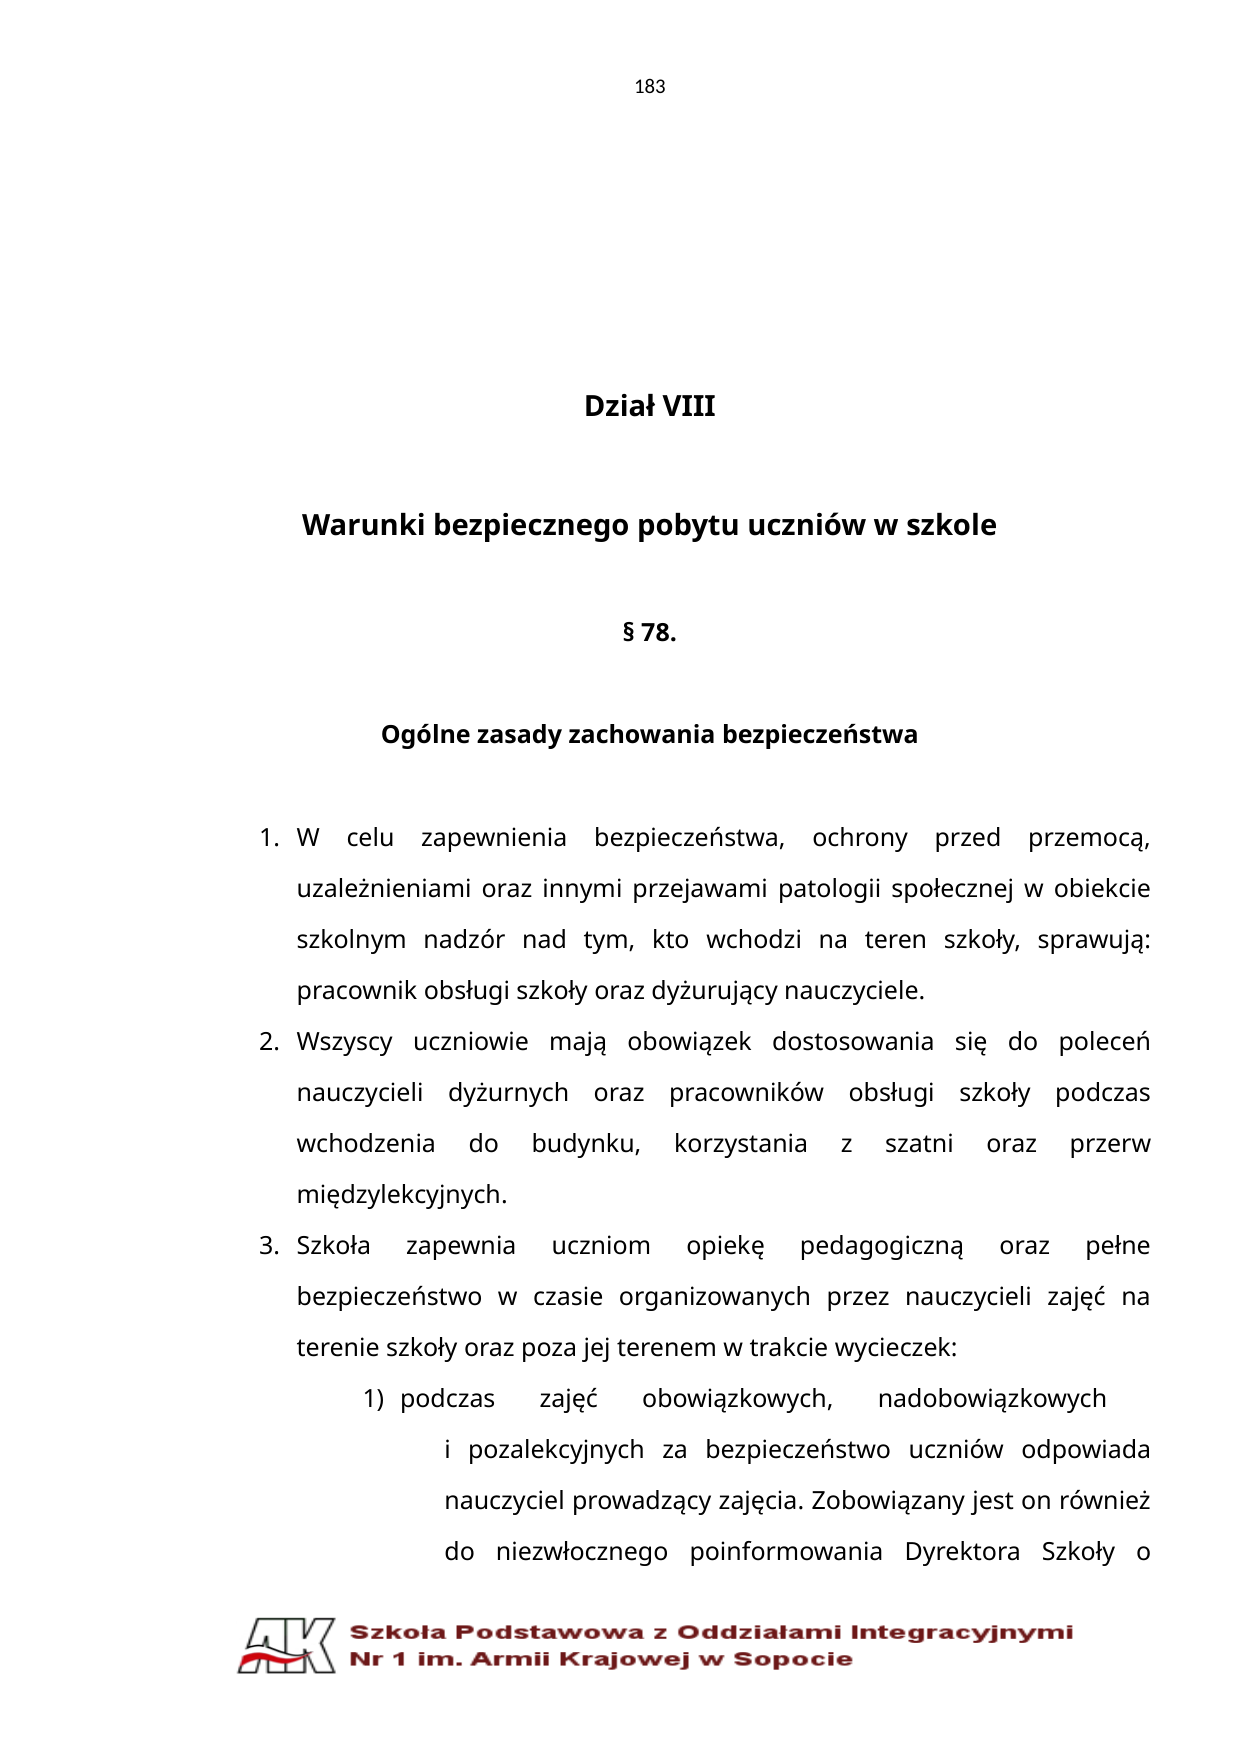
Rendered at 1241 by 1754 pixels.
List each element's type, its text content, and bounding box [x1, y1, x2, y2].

text Dział VIII [148, 386, 1152, 425]
text Warunki bezpiecznego pobytu uczniów w szkole [148, 504, 1152, 544]
text Ogólne zasady zachowania bezpieczeństwa [148, 717, 1152, 751]
list W celu zapewnienia bezpieczeństwa, ochrony przed przemocą, uzależnieniami oraz innymi przejawami patologii społecznej w obiekcie szkolnym nadzór nad tym, kto wchodzi na teren szkoły, sprawują: pracownik obsługi szkoły oraz dyżurujący nauczyciele. [259, 819, 1152, 1006]
list Szkoła zapewnia uczniom opiekę pedagogiczną oraz pełne bezpieczeństwo w czasie organizowanych przez nauczycieli zajęć na terenie szkoły oraz poza jej terenem w trakcie wycieczek: [259, 1227, 1152, 1364]
picture [236, 1611, 1122, 1680]
list Wszyscy uczniowie mają obowiązek dostosowania się do poleceń nauczycieli dyżurnych oraz pracowników obsługi szkoły podczas wchodzenia do budynku, korzystania z szatni oraz przerw międzylekcyjnych. [259, 1023, 1152, 1211]
text § 78. [148, 615, 1152, 649]
list podczas zajęć obowiązkowych, nadobowiązkowych i pozalekcyjnych za bezpieczeństwo uczniów odpowiada nauczyciel prowadzący zajęcia. Zobowiązany jest on również do niezwłocznego poinformowania Dyrektora Szkoły o [362, 1381, 1152, 1568]
